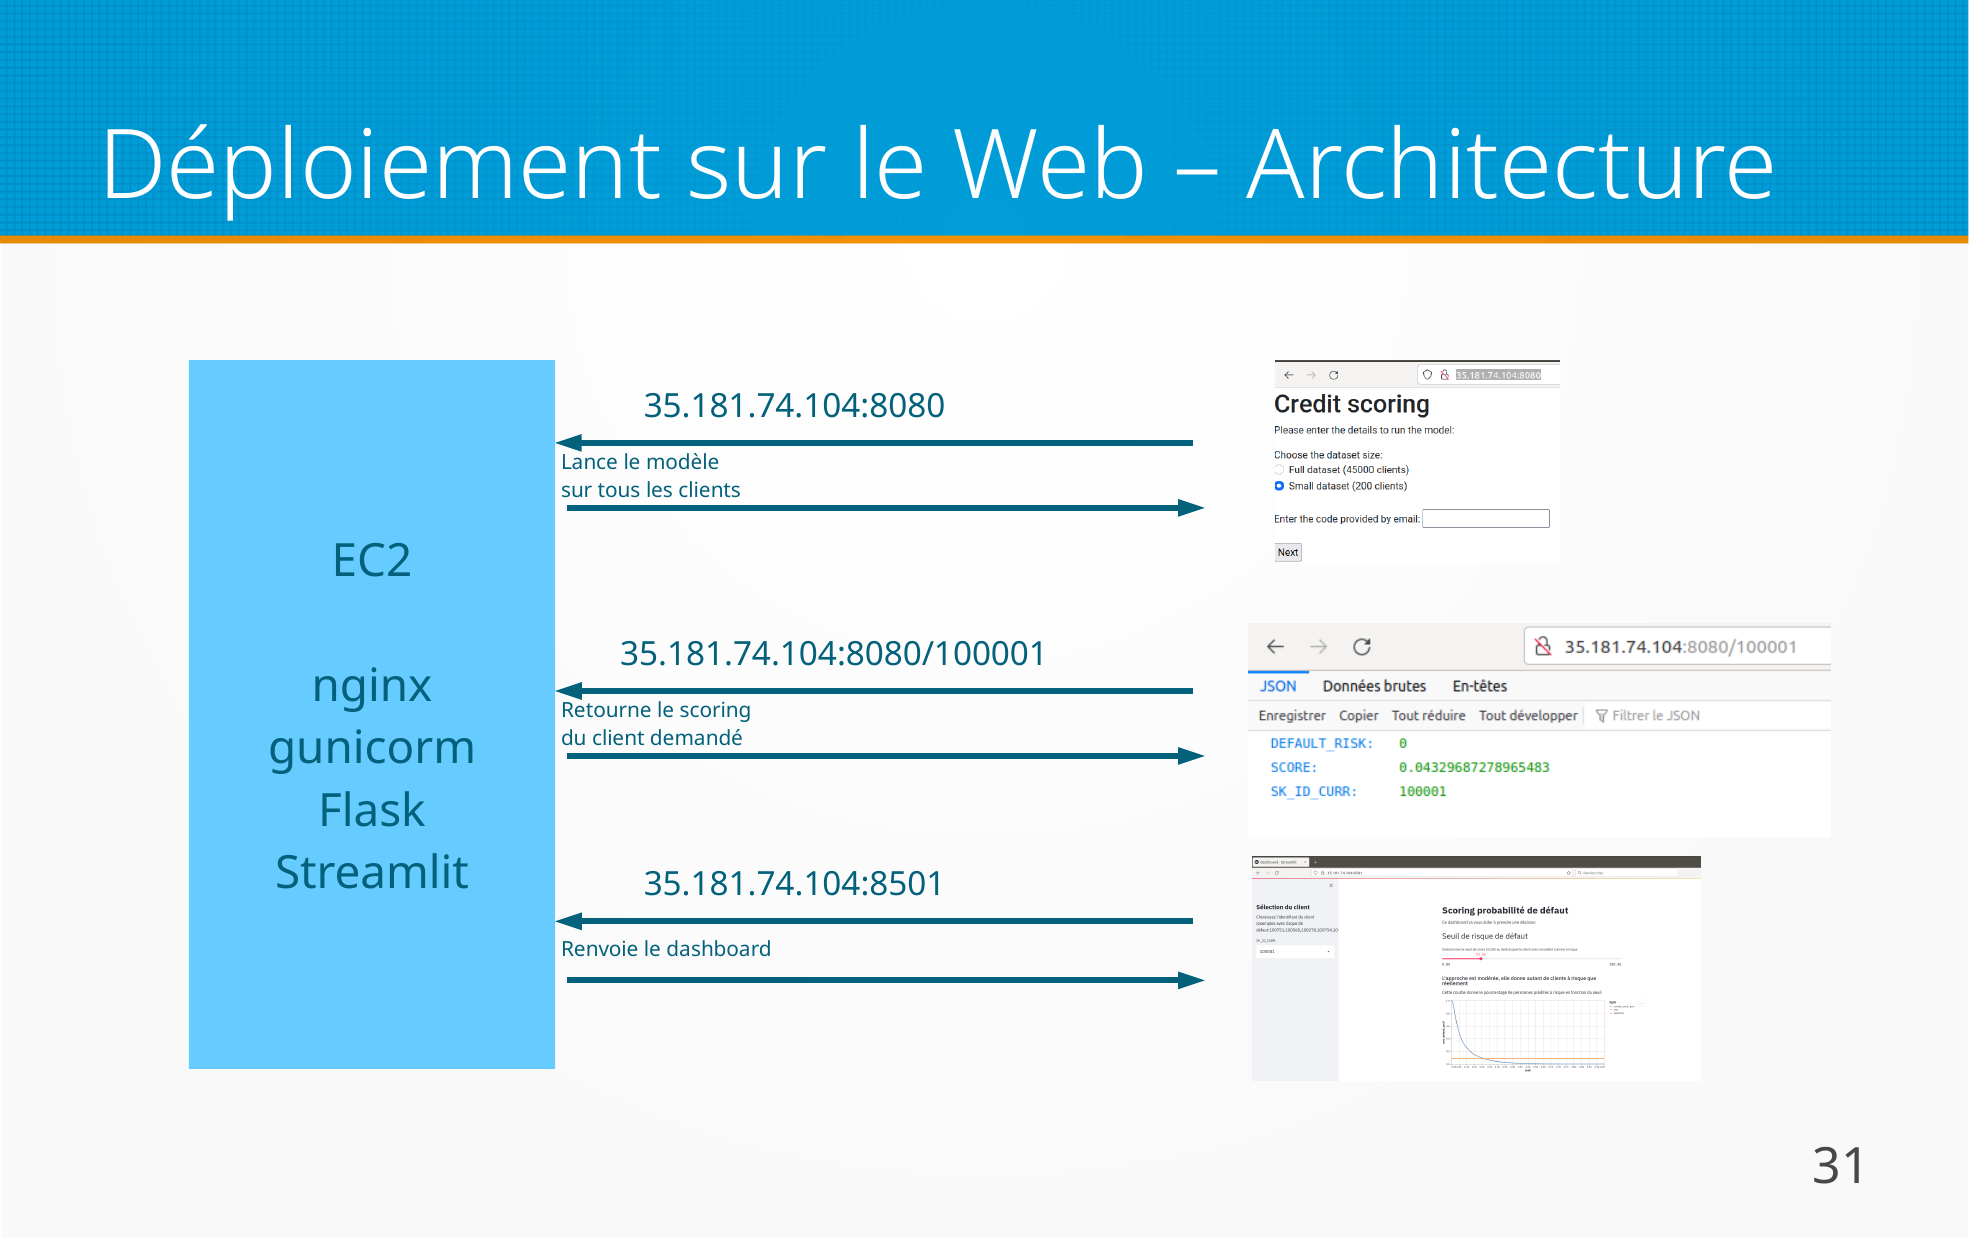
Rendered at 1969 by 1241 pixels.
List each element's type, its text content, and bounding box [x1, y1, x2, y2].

text_box 35.181.74.104:8080 [637, 379, 991, 430]
picture [0, 236, 1969, 1241]
text_box Renvoie le dashboard [555, 929, 792, 967]
text_box EC2 nginx gunicorm Flask Streamlit [188, 360, 556, 1069]
text_box 35.181.74.104:8080/100001 [614, 593, 1335, 712]
title Déploiement sur le Web – Architecture [98, 19, 1870, 227]
text_box 35.181.74.104:8501 [637, 857, 991, 909]
text_box Lance le modèle sur tous les clients [555, 445, 762, 506]
text_box Retourne le scoring du client demandé [555, 693, 776, 754]
